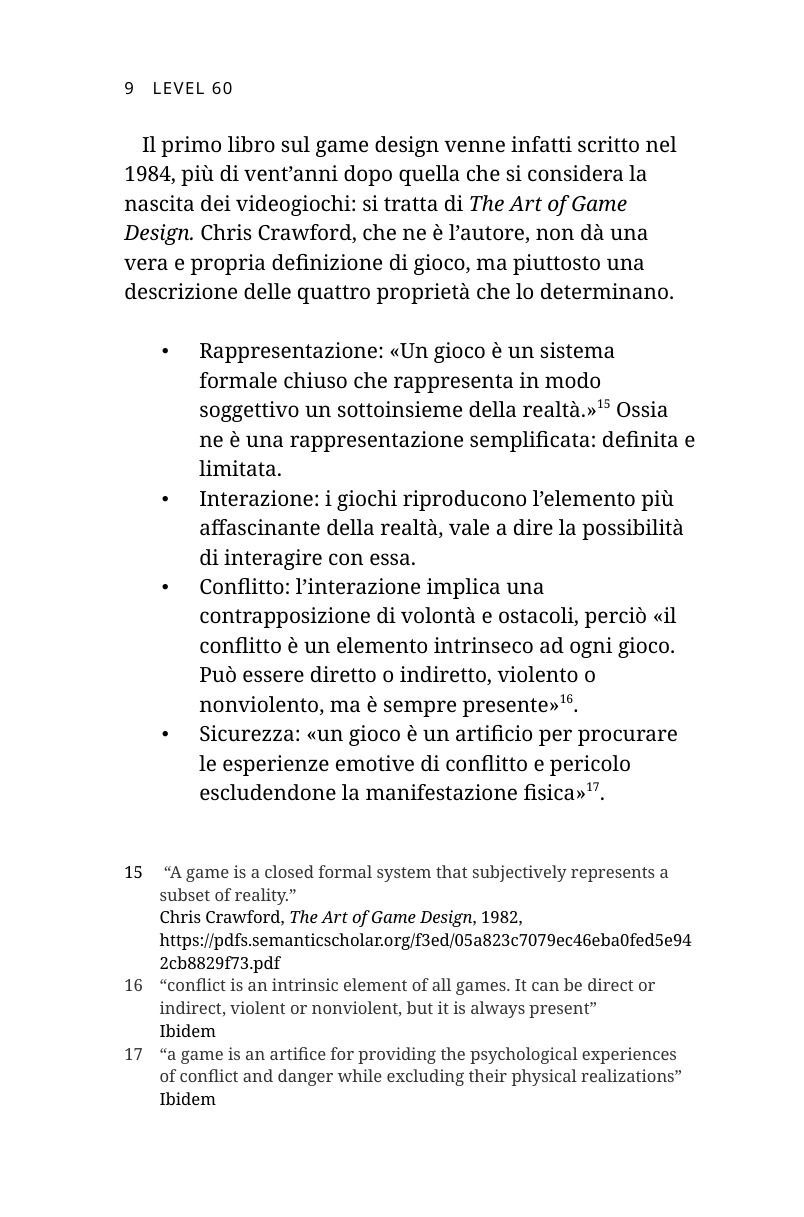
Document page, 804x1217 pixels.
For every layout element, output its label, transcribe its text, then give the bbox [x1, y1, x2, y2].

list Sicurezza: «un gioco è un artificio per procurare le esperienze emotive di conflitto e pericolo escludendone la manifestazione fisica». [162, 718, 697, 807]
list Chris Crawford, The Art of Game Design, 1982, https://pdfs.semanticscholar.org/f3ed/05a823c7079ec46eba0fed5e942cb8829f73.pdf [124, 906, 697, 974]
list “conflict is an intrinsic element of all games. It can be direct or indirect, violent or nonviolent, but it is always present” [124, 974, 697, 1019]
list Ibidem [124, 1019, 697, 1042]
list “a game is an artifice for providing the psychological experiences of conflict and danger while excluding their physical realizations” [124, 1042, 697, 1088]
text Il primo libro sul game design venne infatti scritto nel 1984, più di vent’anni dopo quella che si considera la nascita dei videogiochi: si tratta di The Art of Game Design. Chris Crawford, che ne è l’autore, non dà una vera e propria definizione di gioco, ma piuttosto una descrizione delle quattro proprietà che lo determinano. [124, 129, 697, 306]
list Conflitto: l’interazione implica una contrapposizione di volontà e ostacoli, perciò «il conflitto è un elemento intrinseco ad ogni gioco. Può essere diretto o indiretto, violento o nonviolento, ma è sempre presente». [162, 571, 697, 718]
list “A game is a closed formal system that subjectively represents a subset of reality.” [124, 861, 697, 906]
list Ibidem [124, 1088, 697, 1110]
list Interazione: i giochi riproducono l’elemento più affascinante della realtà, vale a dire la possibilità di interagire con essa. [162, 483, 697, 571]
list Rappresentazione: «Un gioco è un sistema formale chiuso che rappresenta in modo soggettivo un sottoinsieme della realtà.» Ossia ne è una rappresentazione semplificata: definita e limitata. [162, 335, 697, 483]
